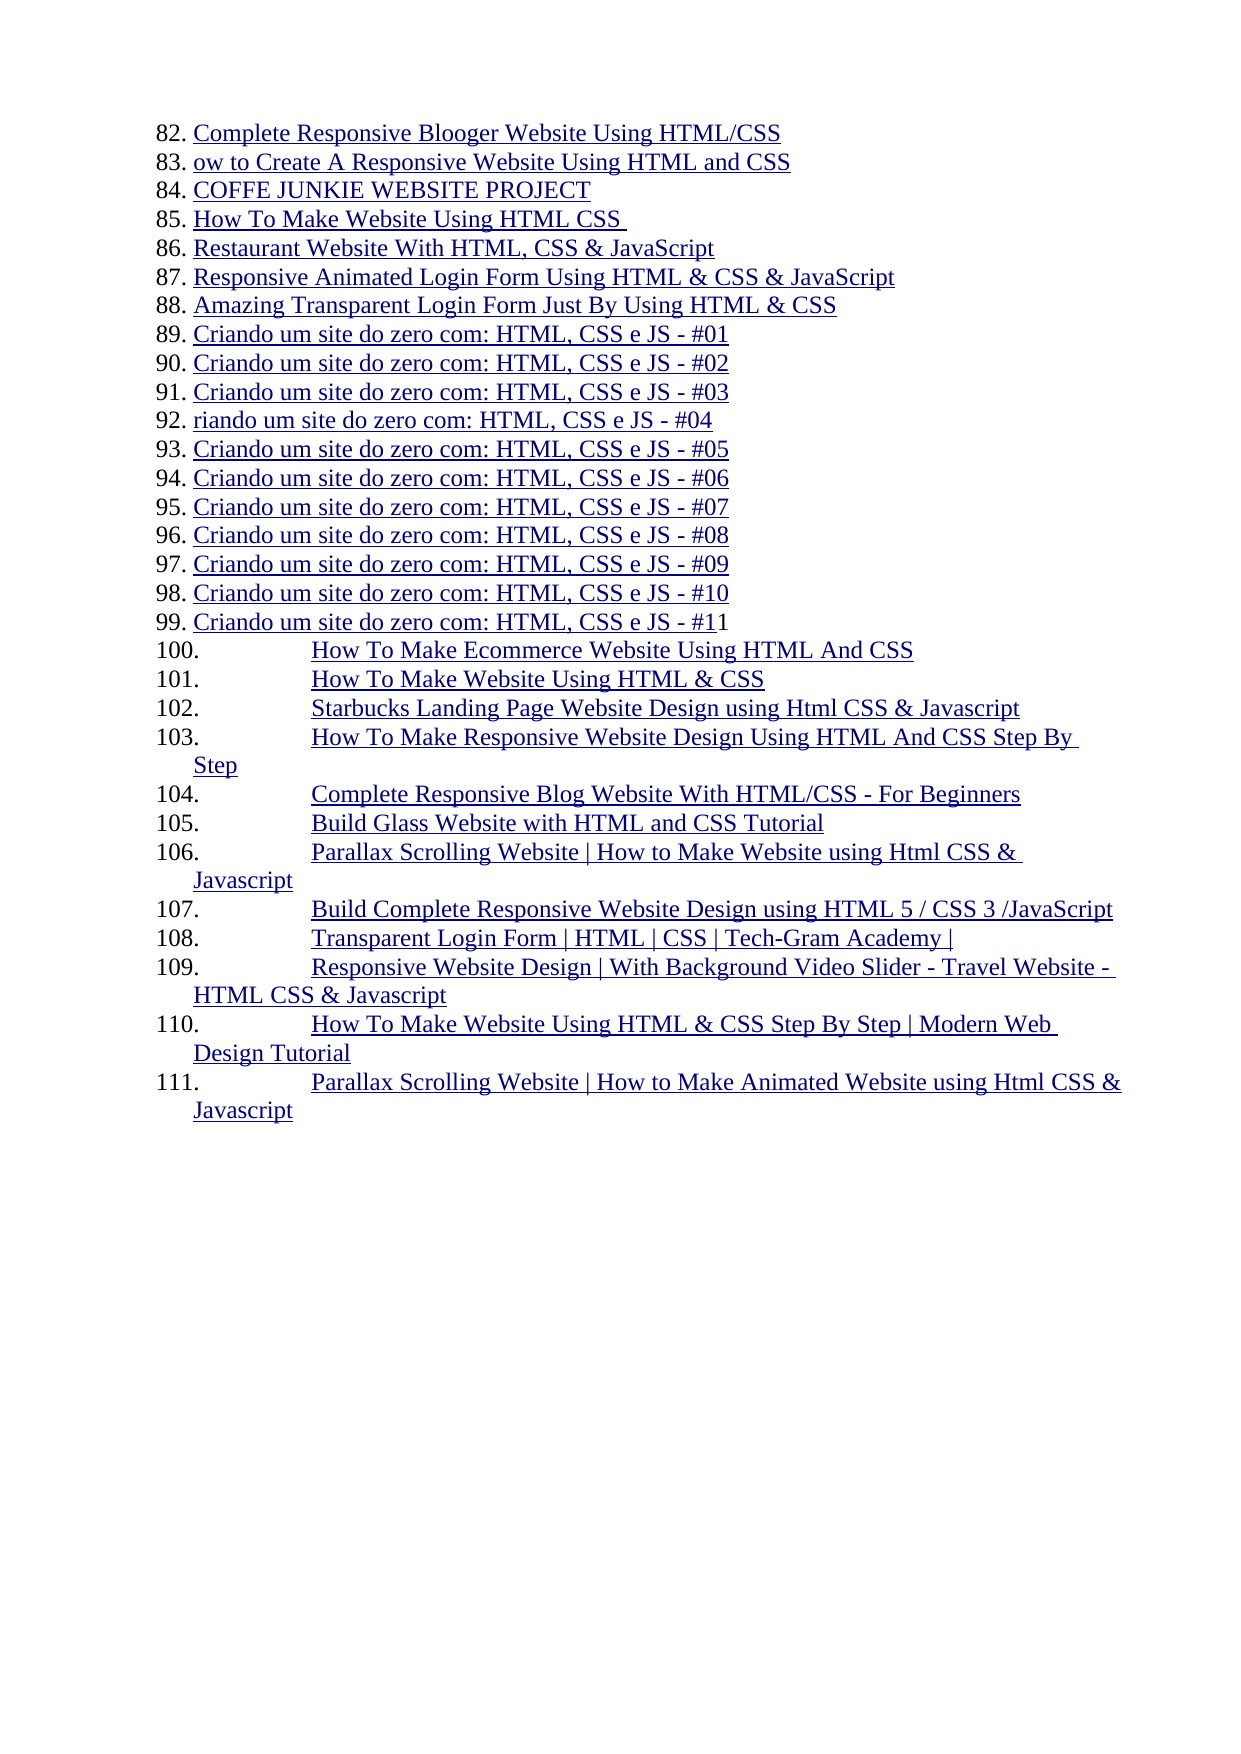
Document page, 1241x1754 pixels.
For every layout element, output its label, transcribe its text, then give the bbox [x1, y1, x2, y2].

list ow to Create A Responsive Website Using HTML and CSS [156, 147, 1122, 176]
list riando um site do zero com: HTML, CSS e JS - #04 [156, 406, 1122, 434]
list Transparent Login Form | HTML | CSS | Tech-Gram Academy | [156, 923, 1122, 952]
list Responsive Animated Login Form Using HTML & CSS & JavaScript [156, 262, 1122, 291]
list Criando um site do zero com: HTML, CSS e JS - #06 [156, 463, 1122, 492]
list Criando um site do zero com: HTML, CSS e JS - #10 [156, 578, 1122, 607]
list Criando um site do zero com: HTML, CSS e JS - #02 [156, 348, 1122, 377]
list Complete Responsive Blog Website With HTML/CSS - For Beginners [156, 779, 1122, 808]
list Parallax Scrolling Website | How to Make Animated Website using Html CSS & Javascript [156, 1067, 1122, 1124]
list Parallax Scrolling Website | How to Make Website using Html CSS & Javascript [156, 837, 1122, 894]
list Amazing Transparent Login Form Just By Using HTML & CSS [156, 291, 1122, 319]
list How To Make Website Using HTML & CSS Step By Step | Modern Web Design Tutorial [156, 1009, 1122, 1067]
list Criando um site do zero com: HTML, CSS e JS - #01 [156, 319, 1122, 348]
list Complete Responsive Blooger Website Using HTML/CSS [156, 118, 1122, 147]
list Responsive Website Design | With Background Video Slider - Travel Website - HTML CSS & Javascript [156, 952, 1122, 1009]
list Criando um site do zero com: HTML, CSS e JS - #07 [156, 492, 1122, 521]
list Criando um site do zero com: HTML, CSS e JS - #11 [156, 607, 1122, 636]
list How To Make Website Using HTML CSS [156, 204, 1122, 233]
list Build Complete Responsive Website Design using HTML 5 / CSS 3 /JavaScript [156, 894, 1122, 923]
list How To Make Ecommerce Website Using HTML And CSS [156, 636, 1122, 664]
list Build Glass Website with HTML and CSS Tutorial [156, 808, 1122, 837]
list How To Make Responsive Website Design Using HTML And CSS Step By Step [156, 722, 1122, 779]
list Criando um site do zero com: HTML, CSS e JS - #09 [156, 549, 1122, 578]
list How To Make Website Using HTML & CSS [156, 664, 1122, 693]
list Starbucks Landing Page Website Design using Html CSS & Javascript [156, 693, 1122, 722]
list Criando um site do zero com: HTML, CSS e JS - #05 [156, 434, 1122, 463]
list Criando um site do zero com: HTML, CSS e JS - #03 [156, 377, 1122, 406]
list Criando um site do zero com: HTML, CSS e JS - #08 [156, 521, 1122, 549]
list COFFE JUNKIE WEBSITE PROJECT [156, 176, 1122, 204]
list Restaurant Website With HTML, CSS & JavaScript [156, 233, 1122, 262]
